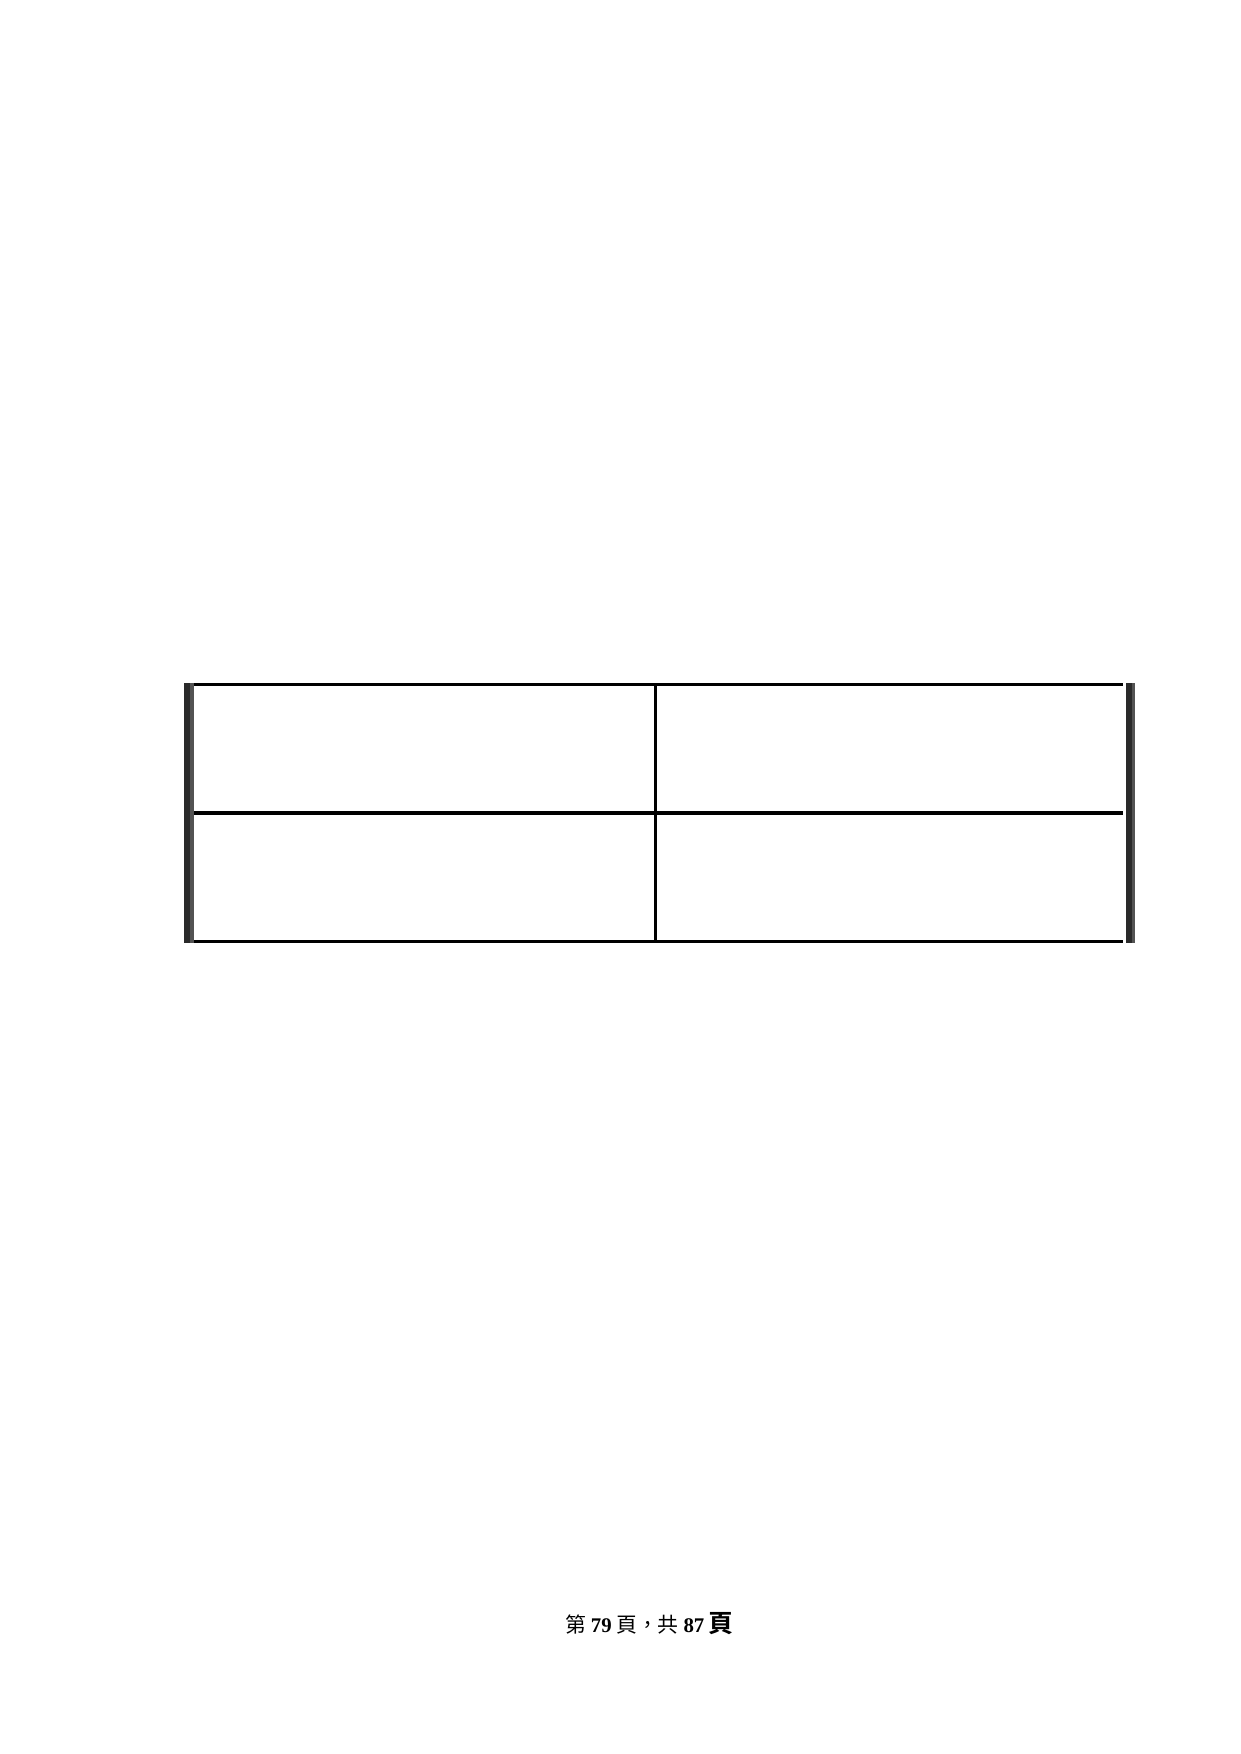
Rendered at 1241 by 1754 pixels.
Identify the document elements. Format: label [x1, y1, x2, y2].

table_cell [194, 815, 654, 939]
table_cell [657, 686, 1123, 811]
table_cell [657, 815, 1123, 939]
table_cell [194, 686, 654, 811]
